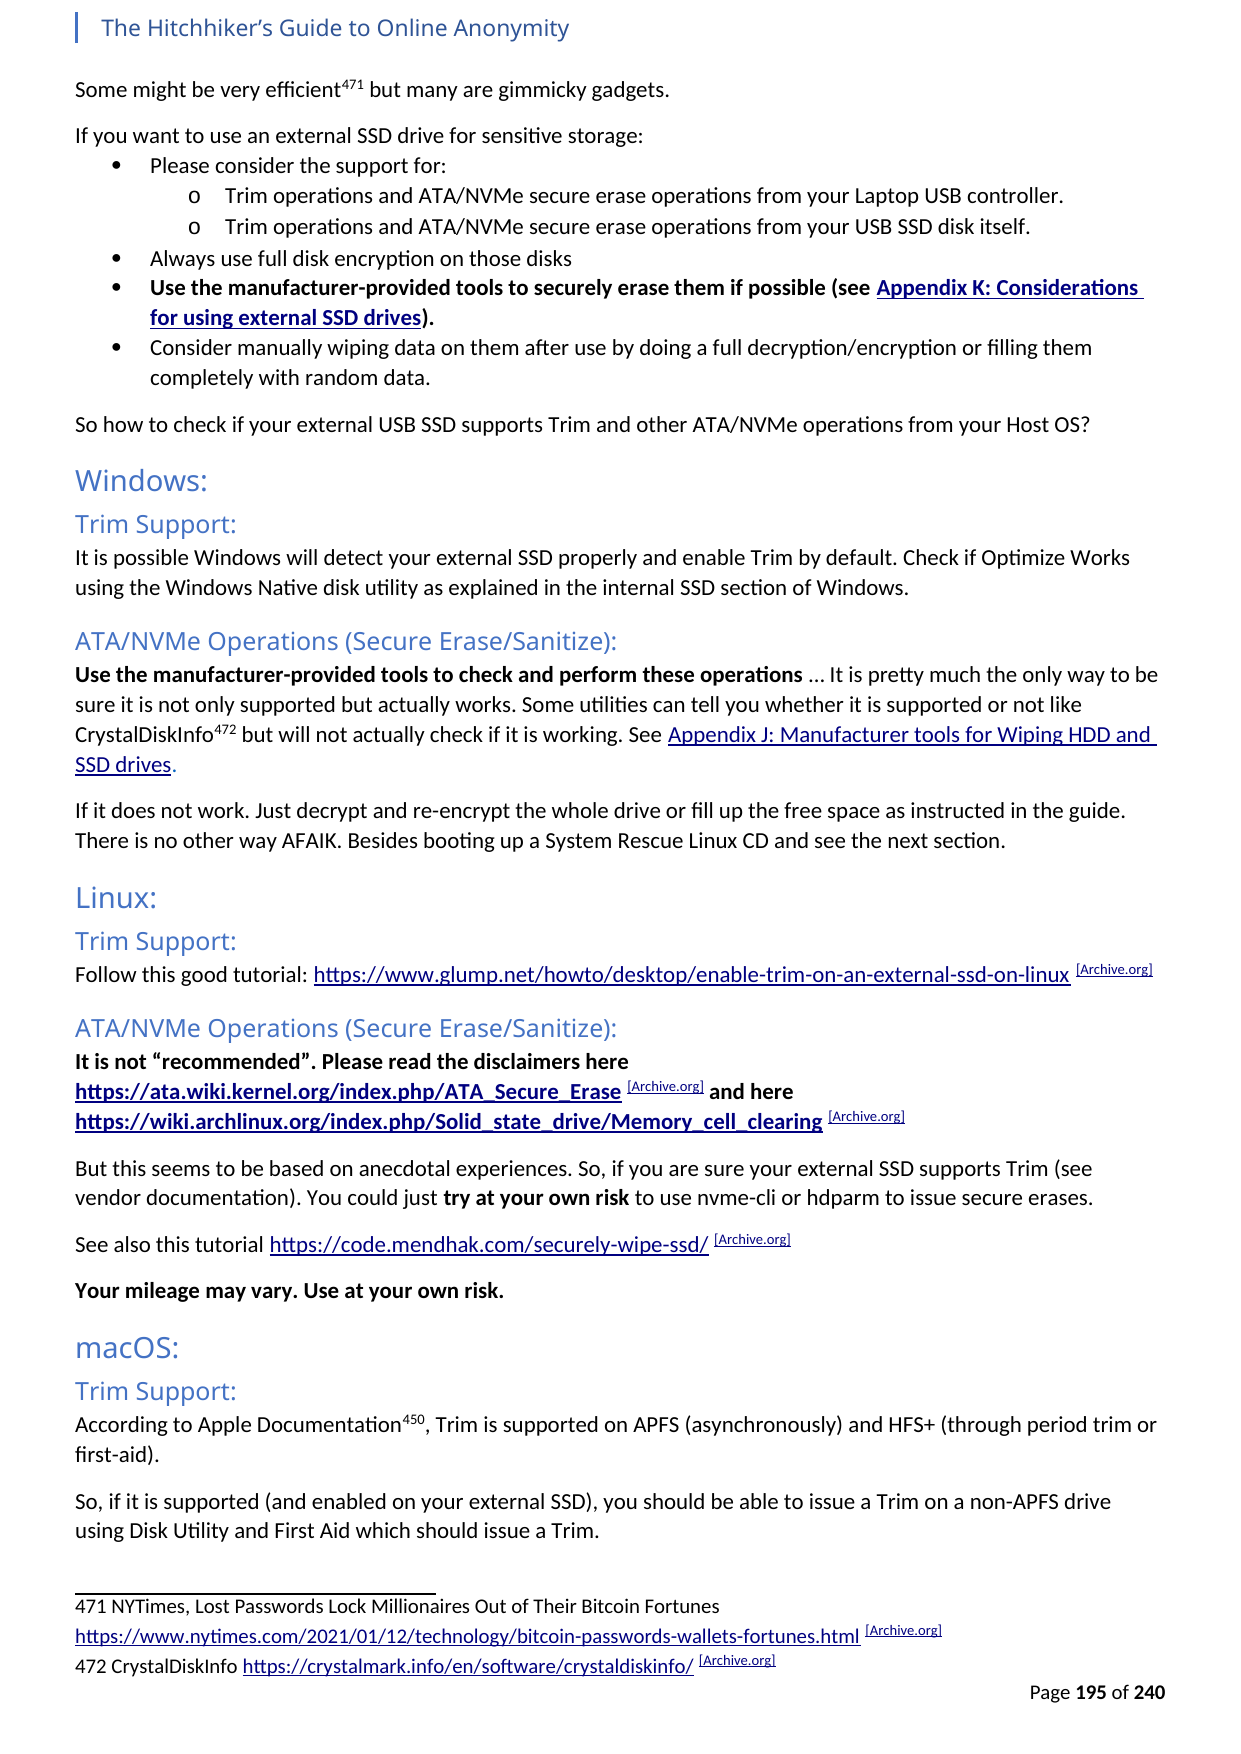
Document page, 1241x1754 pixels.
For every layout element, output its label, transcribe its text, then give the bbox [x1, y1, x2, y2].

subtitle Trim Support: [75, 1374, 1165, 1408]
subtitle ATA/NVMe Operations (Secure Erase/Sanitize): [75, 624, 1165, 658]
list Always use full disk encryption on those disks [112, 244, 1165, 272]
subtitle Trim Support: [75, 507, 1165, 541]
text But this seems to be based on anecdotal experiences. So, if you are sure your external SSD supports Trim (see vendor documentation). You could just try at your own risk to use nvme-cli or hdparm to issue secure erases. [75, 1154, 1165, 1212]
text Some might be very efficient but many are gimmicky gadgets. [75, 75, 1165, 103]
list Trim operations and ATA/NVMe secure erase operations from your USB SSD disk itself. [187, 212, 1165, 242]
subtitle Linux: [75, 877, 1165, 917]
list Please consider the support for: [112, 151, 1165, 179]
text So how to check if your external USB SSD supports Trim and other ATA/NVMe operations from your Host OS? [75, 410, 1165, 438]
subtitle ATA/NVMe Operations (Secure Erase/Sanitize): [75, 1011, 1165, 1045]
text It is possible Windows will detect your external SSD properly and enable Trim by default. Check if Optimize Works using the Windows Native disk utility as explained in the internal SSD section of Windows. [75, 543, 1165, 601]
subtitle macOS: [75, 1327, 1165, 1367]
text Follow this good tutorial: https://www.glump.net/howto/desktop/enable-trim-on-an-external-ssd-on-linux [Archive.org] [75, 960, 1165, 988]
text If you want to use an external SSD drive for sensitive storage: [75, 122, 1165, 149]
text Your mileage may vary. Use at your own risk. [75, 1277, 1165, 1305]
text CrystalDiskInfo https://crystalmark.info/en/software/crystaldiskinfo/ [Archive.org] [75, 1651, 1165, 1679]
text It is not “recommended”. Please read the disclaimers here https://ata.wiki.kernel.org/index.php/ATA_Secure_Erase [Archive.org] and here https://wiki.archlinux.org/index.php/Solid_state_drive/Memory_cell_clearing [Archive.org] [75, 1047, 1165, 1135]
list Trim operations and ATA/NVMe secure erase operations from your Laptop USB controller. [187, 181, 1165, 211]
subtitle Windows: [75, 461, 1165, 500]
text See also this tutorial https://code.mendhak.com/securely-wipe-ssd/ [Archive.org] [75, 1230, 1165, 1258]
text According to Apple Documentation450, Trim is supported on APFS (asynchronously) and HFS+ (through period trim or first-aid). [75, 1410, 1165, 1468]
text Use the manufacturer-provided tools to check and perform these operations … It is pretty much the only way to be sure it is not only supported but actually works. Some utilities can tell you whether it is supported or not like CrystalDiskInfo but will not actually check if it is working. See Appendix J: Manufacturer tools for Wiping HDD and SSD drives. [75, 660, 1165, 778]
text So, if it is supported (and enabled on your external SSD), you should be able to issue a Trim on a non-APFS drive using Disk Utility and First Aid which should issue a Trim. [75, 1487, 1165, 1545]
text If it does not work. Just decrypt and re-encrypt the whole drive or fill up the free space as instructed in the guide. There is no other way AFAIK. Besides booting up a System Rescue Linux CD and see the next section. [75, 797, 1165, 854]
list Consider manually wiping data on them after use by doing a full decryption/encryption or filling them completely with random data. [112, 333, 1165, 391]
list Use the manufacturer-provided tools to securely erase them if possible (see Appendix K: Considerations for using external SSD drives). [112, 273, 1165, 331]
text NYTimes, Lost Passwords Lock Millionaires Out of Their Bitcoin Fortunes https://www.nytimes.com/2021/01/12/technology/bitcoin-passwords-wallets-fortunes.html [Archive.org] [75, 1594, 1165, 1649]
subtitle Trim Support: [75, 924, 1165, 958]
